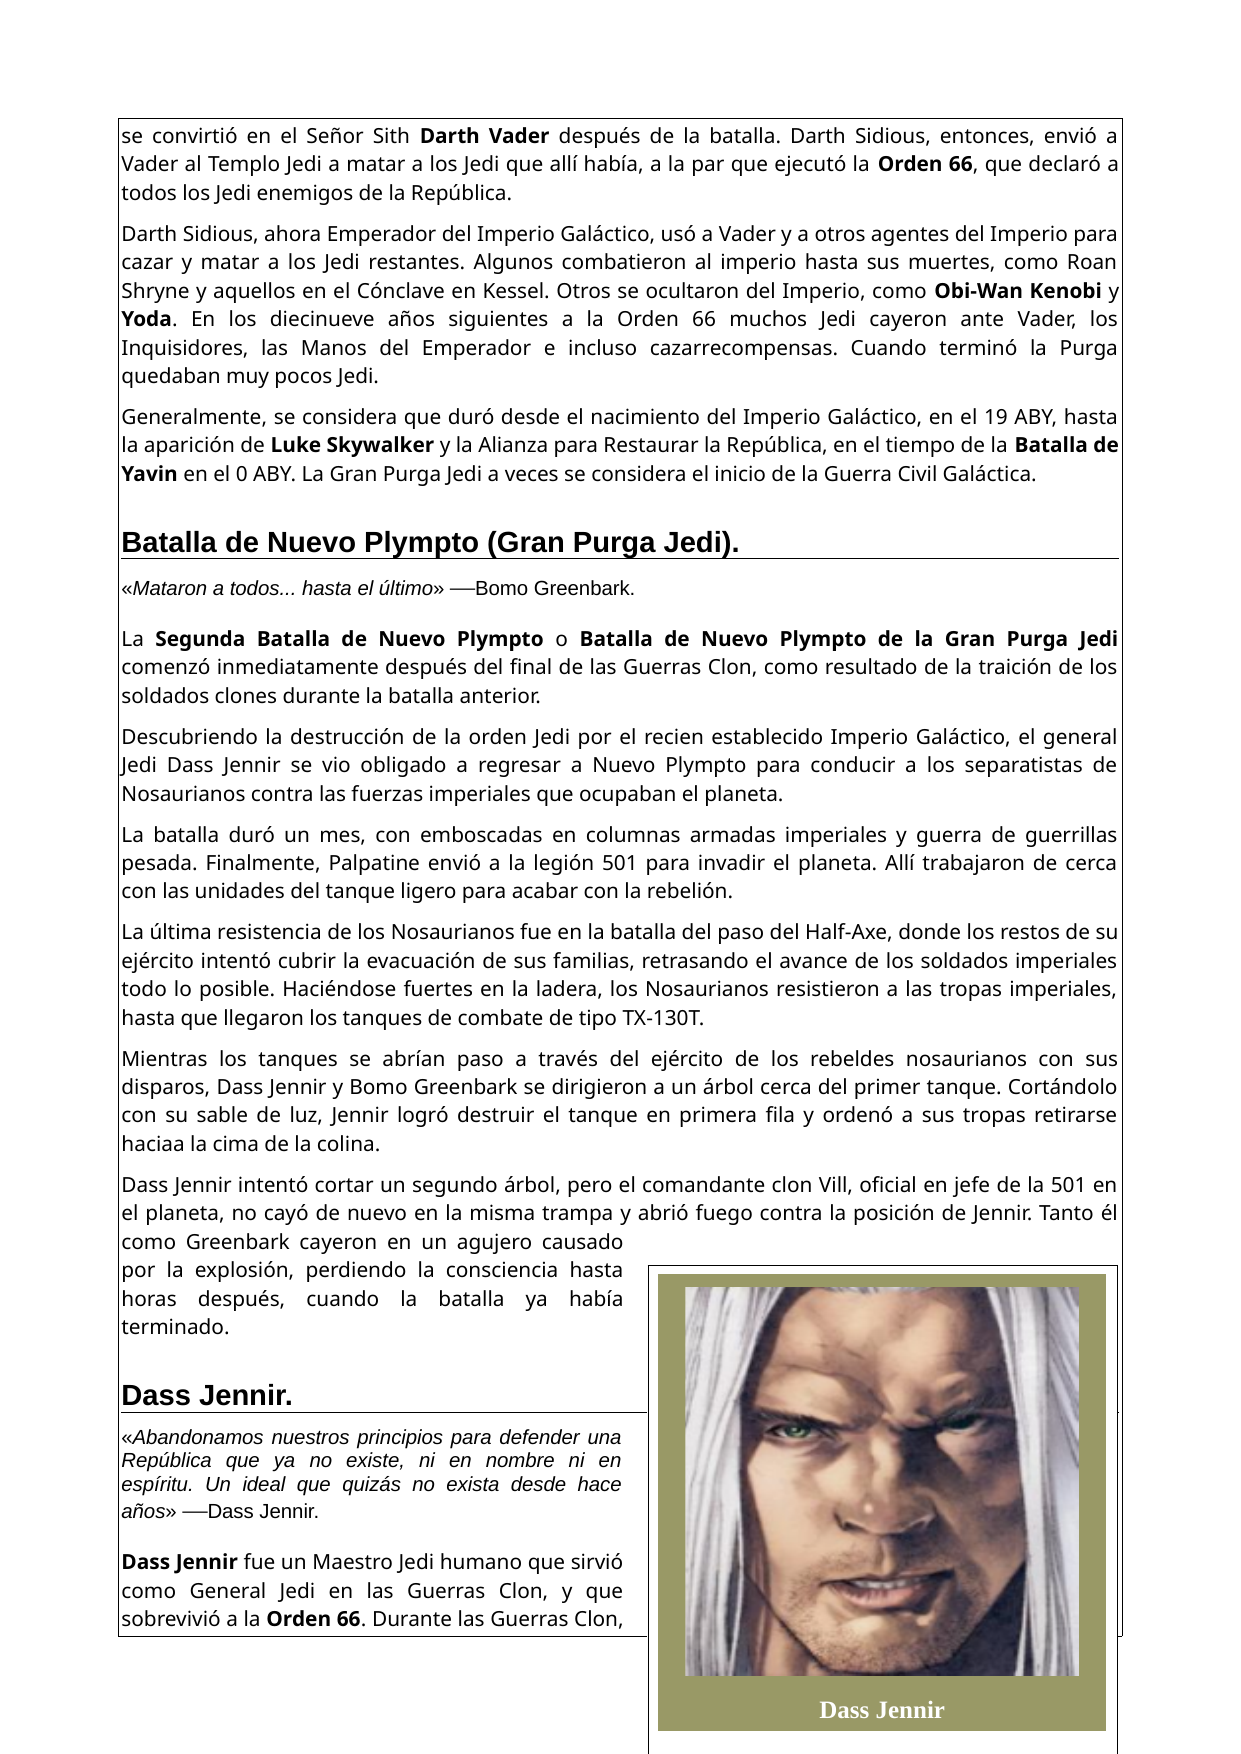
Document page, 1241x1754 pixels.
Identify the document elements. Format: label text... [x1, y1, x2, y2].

table_cell Dass Jennir [658, 1689, 1106, 1731]
text La batalla duró un mes, con emboscadas en columnas armadas imperiales y guerra de guerrillas pesada. Finalmente, Palpatine envió a la legión 501 para invadir el planeta. Allí trabajaron de cerca con las unidades del tanque ligero para acabar con la rebelión. [121, 820, 1119, 905]
picture [685, 1287, 1079, 1676]
text La Segunda Batalla de Nuevo Plympto o Batalla de Nuevo Plympto de la Gran Purga Jedi comenzó inmediatamente después del final de las Guerras Clon, como resultado de la traición de los soldados clones durante la batalla anterior. [121, 624, 1119, 709]
subtitle Dass Jennir. [121, 1378, 647, 1412]
subtitle Batalla de Nuevo Plympto (Gran Purga Jedi). [121, 525, 1119, 558]
text Dass Jennir fue un Maestro Jedi humano que sirvió como General Jedi en las Guerras Clon, y que sobrevivió a la Orden 66. Durante las Guerras Clon, [121, 1547, 647, 1633]
list [649, 1266, 1117, 1754]
list «Abandonamos nuestros principios para defender una República que ya no existe, ni en nombre ni en espíritu. Un ideal que quizás no exista desde hace años» ―Dass Jennir. [121, 1266, 648, 1754]
text Darth Sidious, ahora Emperador del Imperio Galáctico, usó a Vader y a otros agentes del Imperio para cazar y matar a los Jedi restantes. Algunos combatieron al imperio hasta sus muertes, como Roan Shryne y aquellos en el Cónclave en Kessel. Otros se ocultaron del Imperio, como Obi-Wan Kenobi y Yoda. En los diecinueve años siguientes a la Orden 66 muchos Jedi cayeron ante Vader, los Inquisidores, las Manos del Emperador e incluso cazarrecompensas. Cuando terminó la Purga quedaban muy pocos Jedi. [121, 219, 1119, 389]
list «Mataron a todos... hasta el último» ―Bomo Greenbark. [121, 572, 1119, 601]
text Dass Jennir intentó cortar un segundo árbol, pero el comandante clon Vill, oficial en jefe de la 501 en el planeta, no cayó de nuevo en la misma trampa y abrió fuego contra la posición de Jennir. Tanto él como Greenbark cayeron en un agujero causado por la explosión, perdiendo la consciencia hasta horas después, cuando la batalla ya había terminado. [121, 1170, 1119, 1341]
text Mientras los tanques se abrían paso a través del ejército de los rebeldes nosaurianos con sus disparos, Dass Jennir y Bomo Greenbark se dirigieron a un árbol cerca del primer tanque. Cortándolo con su sable de luz, Jennir logró destruir el tanque en primera fila y ordenó a sus tropas retirarse haciaa la cima de la colina. [121, 1044, 1119, 1157]
text La última resistencia de los Nosaurianos fue en la batalla del paso del Half-Axe, donde los restos de su ejército intentó cubrir la evacuación de sus familias, retrasando el avance de los soldados imperiales todo lo posible. Haciéndose fuertes en la ladera, los Nosaurianos resistieron a las tropas imperiales, hasta que llegaron los tanques de combate de tipo TX-130T. [121, 917, 1119, 1031]
text Generalmente, se considera que duró desde el nacimiento del Imperio Galáctico, en el 19 ABY, hasta la aparición de Luke Skywalker y la Alianza para Restaurar la República, en el tiempo de la Batalla de Yavin en el 0 ABY. La Gran Purga Jedi a veces se considera el inicio de la Guerra Civil Galáctica. [121, 402, 1119, 487]
table_header [658, 1274, 1106, 1689]
text Descubriendo la destrucción de la orden Jedi por el recien establecido Imperio Galáctico, el general Jedi Dass Jennir se vio obligado a regresar a Nuevo Plympto para conducir a los separatistas de Nosaurianos contra las fuerzas imperiales que ocupaban el planeta. [121, 722, 1119, 807]
text se convirtió en el Señor Sith Darth Vader después de la batalla. Darth Sidious, entonces, envió a Vader al Templo Jedi a matar a los Jedi que allí había, a la par que ejecutó la Orden 66, que declaró a todos los Jedi enemigos de la República. [121, 121, 1119, 206]
